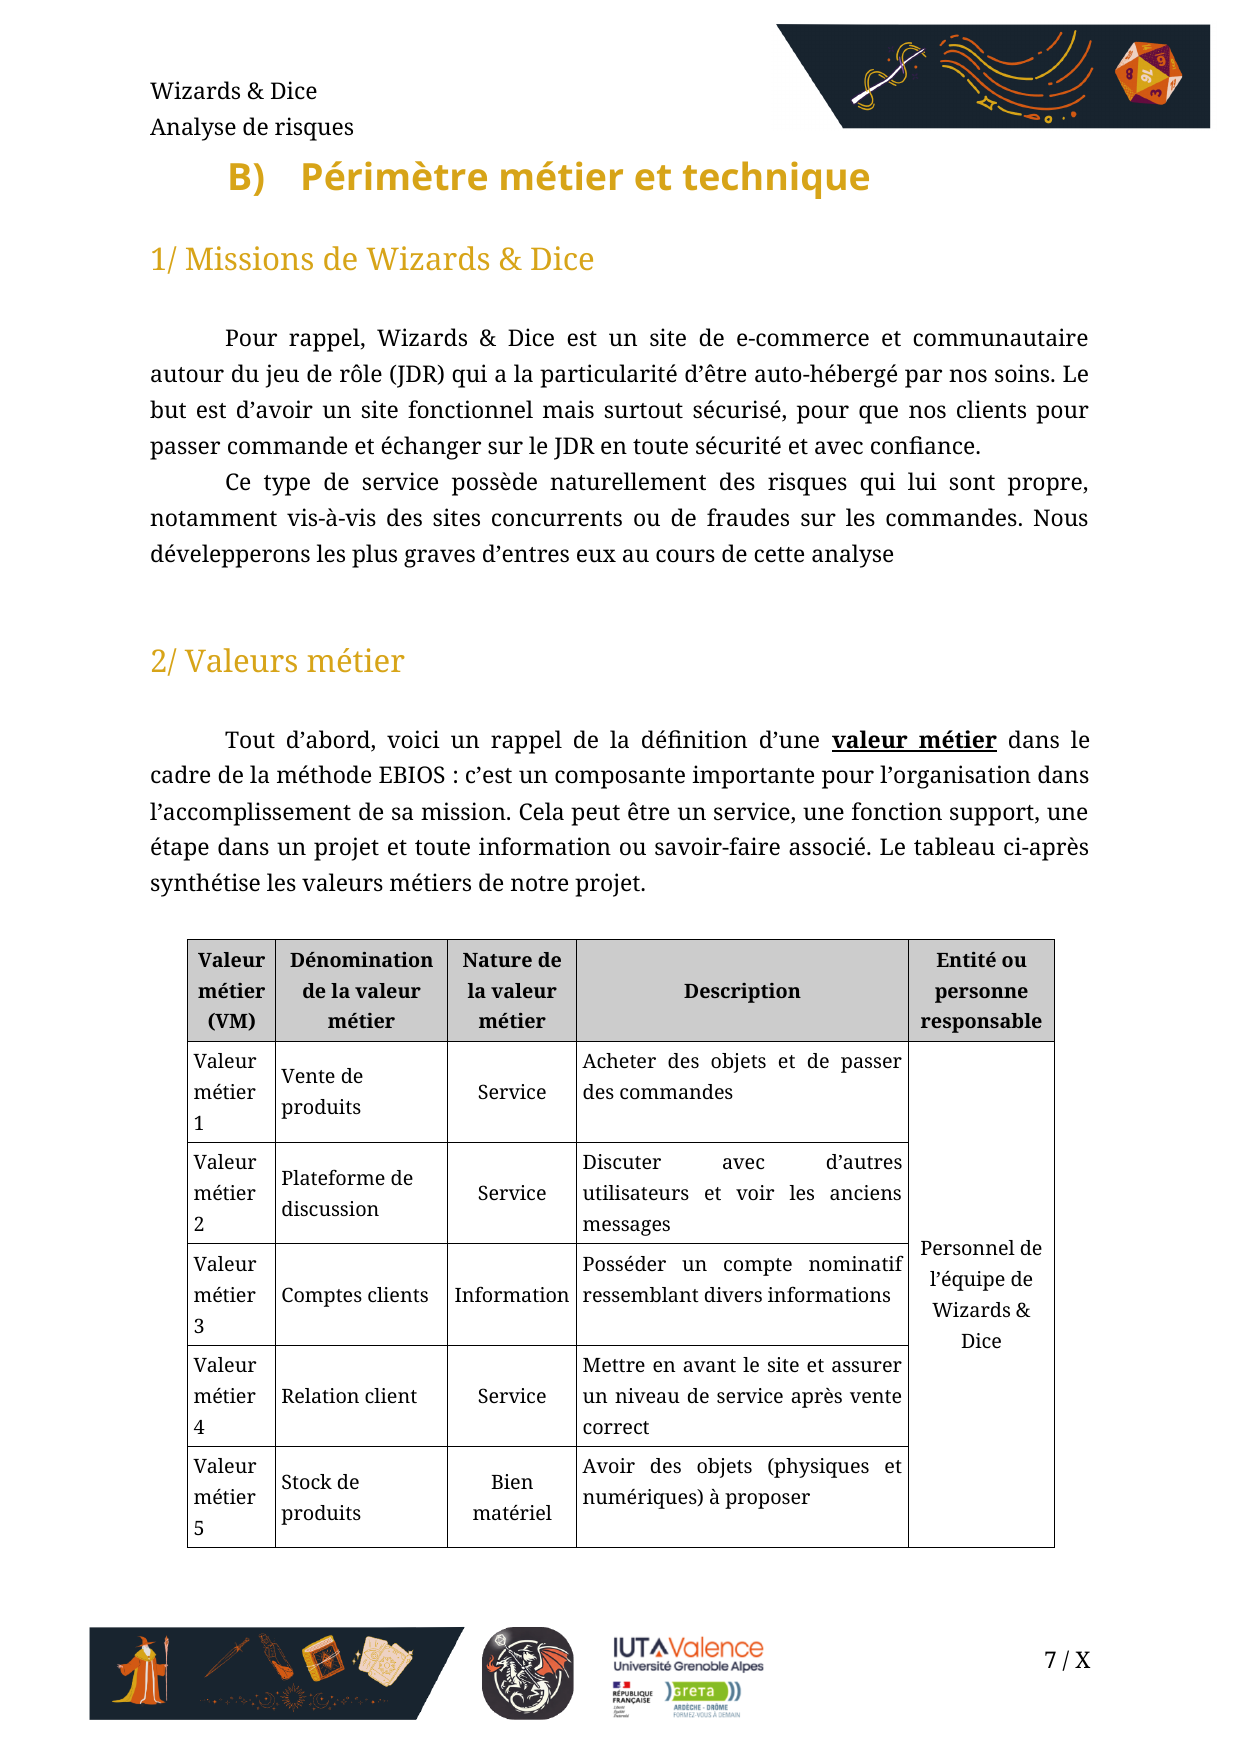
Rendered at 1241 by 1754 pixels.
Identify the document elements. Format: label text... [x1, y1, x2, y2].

table_cell Information [448, 1244, 576, 1344]
table_cell Plateforme de discussion [276, 1143, 447, 1243]
table_cell Service [448, 1143, 576, 1243]
table_header Dénomination de la valeur métier [276, 940, 447, 1041]
table_cell Comptes clients [276, 1244, 447, 1344]
table_cell Bien matériel [448, 1447, 576, 1547]
table_cell Mettre en avant le site et assurer un niveau de service après vente correct [577, 1346, 908, 1446]
table_cell Service [448, 1346, 576, 1446]
table_cell Discuter avec d’autres utilisateurs et voir les anciens messages [577, 1143, 908, 1243]
table_header Valeur métier (VM) [188, 940, 275, 1041]
subtitle Valeurs métier [150, 639, 1090, 681]
text Tout d’abord, voici un rappel de la définition d’une valeur métier dans le cadre de la méthode EBIOS : c’est un composante importante pour l’organisation dans l’accomplissement de sa mission. Cela peut être un service, une fonction support, une étape dans un projet et toute information ou savoir-faire associé. Le tableau ci-après synthétise les valeurs métiers de notre projet. [150, 723, 1090, 898]
table_cell Avoir des objets (physiques et numériques) à proposer [577, 1447, 908, 1547]
picture [81, 1616, 788, 1729]
table_header Description [577, 940, 908, 1041]
text Ce type de service possède naturellement des risques qui lui sont propre, notamment vis-à-vis des sites concurrents ou de fraudes sur les commandes. Nous dévelepperons les plus graves d’entres eux au cours de cette analyse [150, 466, 1090, 569]
table_cell Service [448, 1042, 576, 1142]
subtitle Périmètre métier et technique [227, 150, 1090, 201]
table_cell Valeur métier 3 [188, 1244, 275, 1344]
table_cell Personnel de l’équipe de Wizards & Dice [909, 1042, 1054, 1547]
table_cell Stock de produits [276, 1447, 447, 1547]
table_header Entité ou personne responsable [909, 940, 1054, 1041]
table_cell Valeur métier 1 [188, 1042, 275, 1142]
table_cell Valeur métier 2 [188, 1143, 275, 1243]
subtitle Missions de Wizards & Dice [150, 237, 1090, 279]
table_cell Vente de produits [276, 1042, 447, 1142]
table_cell Acheter des objets et de passer des commandes [577, 1042, 908, 1142]
picture [771, 21, 1218, 131]
table_cell Posséder un compte nominatif ressemblant divers informations [577, 1244, 908, 1344]
text Pour rappel, Wizards & Dice est un site de e-commerce et communautaire autour du jeu de rôle (JDR) qui a la particularité d’être auto-hébergé par nos soins. Le but est d’avoir un site fonctionnel mais surtout sécurisé, pour que nos clients pour passer commande et échanger sur le JDR en toute sécurité et avec confiance. [150, 322, 1090, 461]
table_header Nature de la valeur métier [448, 940, 576, 1041]
table_cell Valeur métier 4 [188, 1346, 275, 1446]
table_cell Relation client [276, 1346, 447, 1446]
table_cell Valeur métier 5 [188, 1447, 275, 1547]
